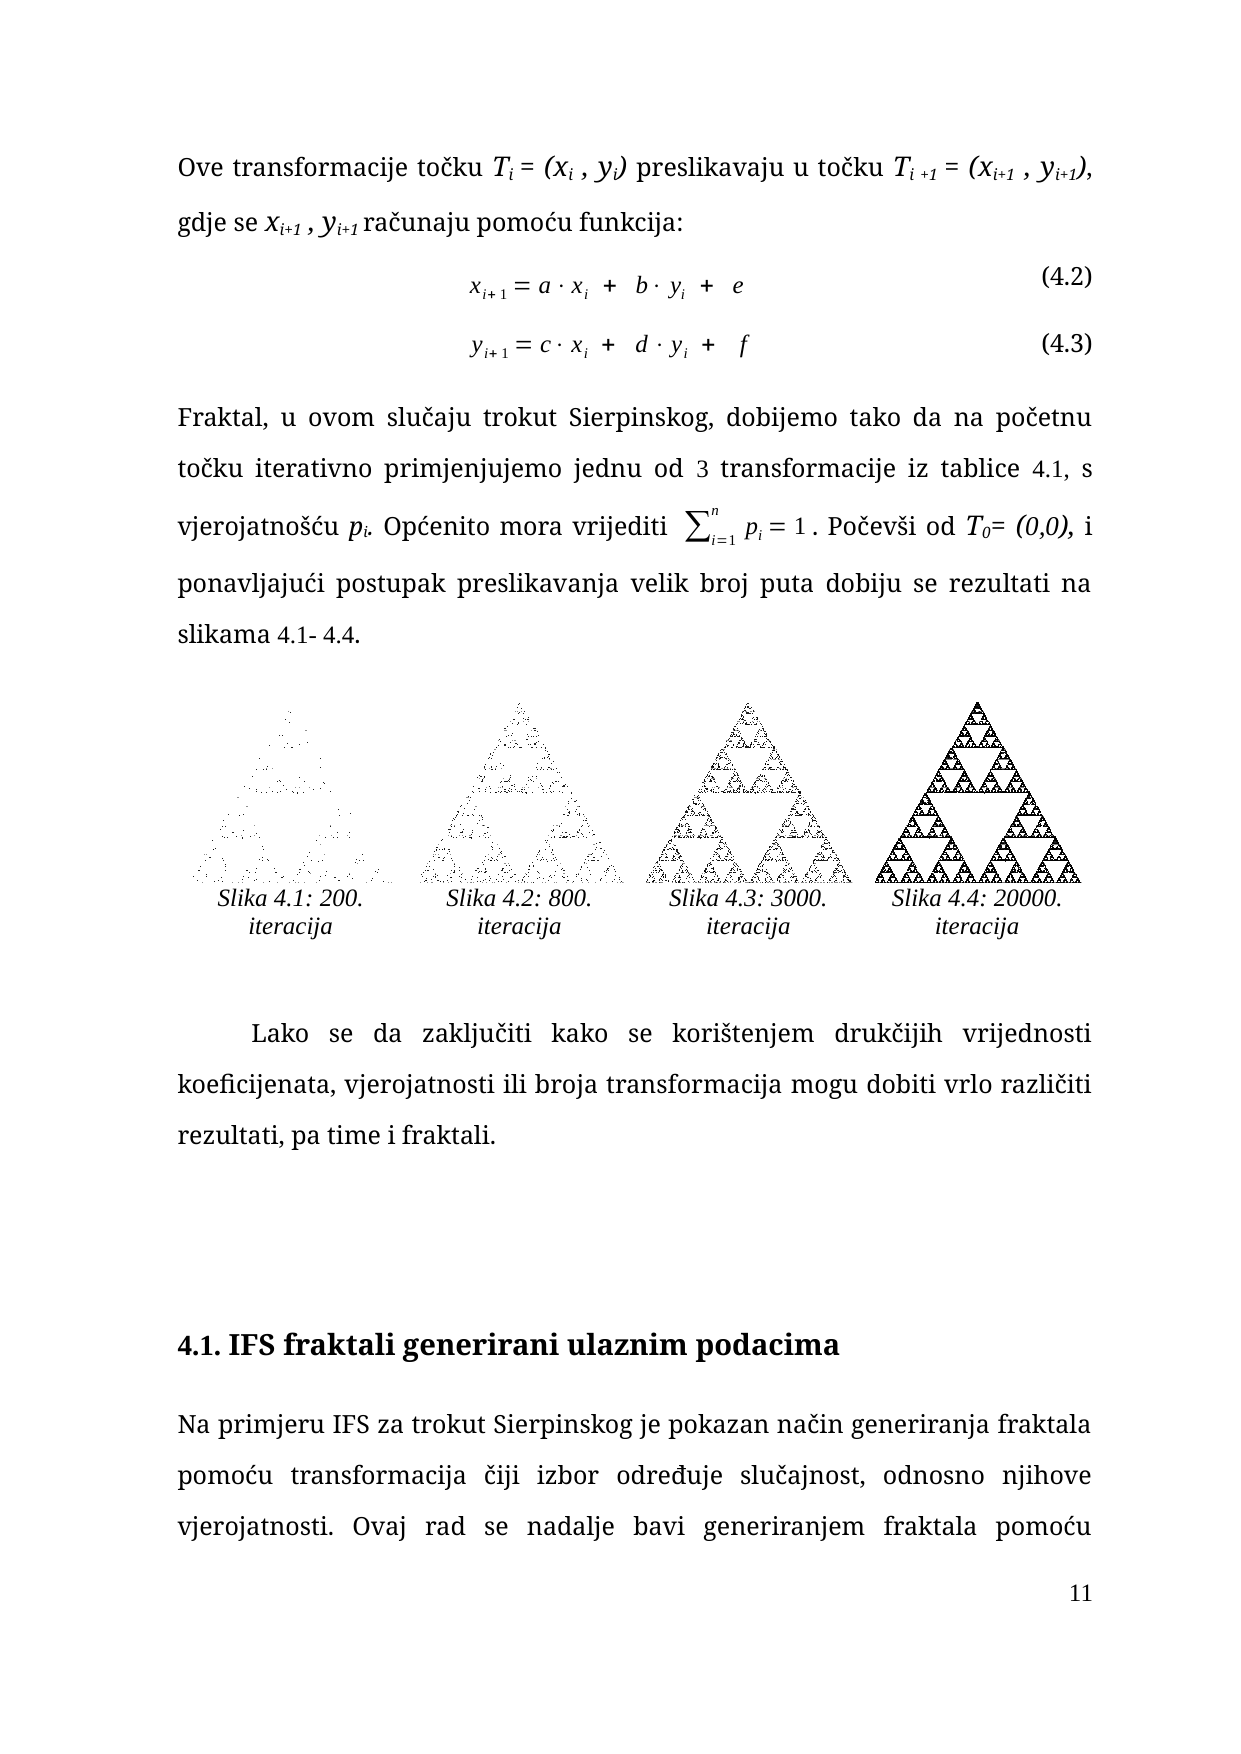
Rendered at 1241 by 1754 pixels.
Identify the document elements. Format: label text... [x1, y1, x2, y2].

table_header Slika 4.2: 800. iteracija [406, 697, 635, 958]
table_header Slika 4.4: 20000. iteracija [864, 697, 1093, 958]
table_header Slika 4.3: 3000. iteracija [635, 697, 864, 958]
text Fraktal, u ovom slučaju trokut Sierpinskog, dobijemo tako da na početnu točku iterativno primjenjujemo jednu od 3 transformacije iz tablice 4.1, s vjerojatnošću pi. Općenito mora vrijediti . Počevši od T0= (0,0), i ponavljajući postupak preslikavanja velik broj puta dobiju se rezultati na slikama 4.1- 4.4. [177, 399, 1093, 651]
picture [875, 702, 1082, 883]
picture [188, 702, 395, 883]
text Ove transformacije točku Ti = (xi , yi) preslikavaju u točku Ti +1 = (xi+1 , yi+1), gdje se xi+1 , yi+1 računaju pomoću funkcija: [177, 148, 1093, 240]
picture [646, 702, 853, 883]
table_header Slika 4.1: 200. iteracija [177, 697, 406, 958]
picture [417, 702, 624, 883]
text Na primjeru IFS za trokut Sierpinskog je pokazan način generiranja fraktala pomoću transformacija čiji izbor određuje slučajnost, odnosno njihove vjerojatnosti. Ovaj rad se nadalje bavi generiranjem fraktala pomoću [177, 1407, 1093, 1543]
text (4.2) [177, 258, 1093, 309]
text Lako se da zaključiti kako se korištenjem drukčijih vrijednosti koeficijenata, vjerojatnosti ili broja transformacija mogu dobiti vrlo različiti rezultati, pa time i fraktali. [177, 1015, 1093, 1151]
text (4.3) [177, 326, 1093, 382]
subtitle 4.1. IFS fraktali generirani ulaznim podacima [177, 1322, 1093, 1364]
